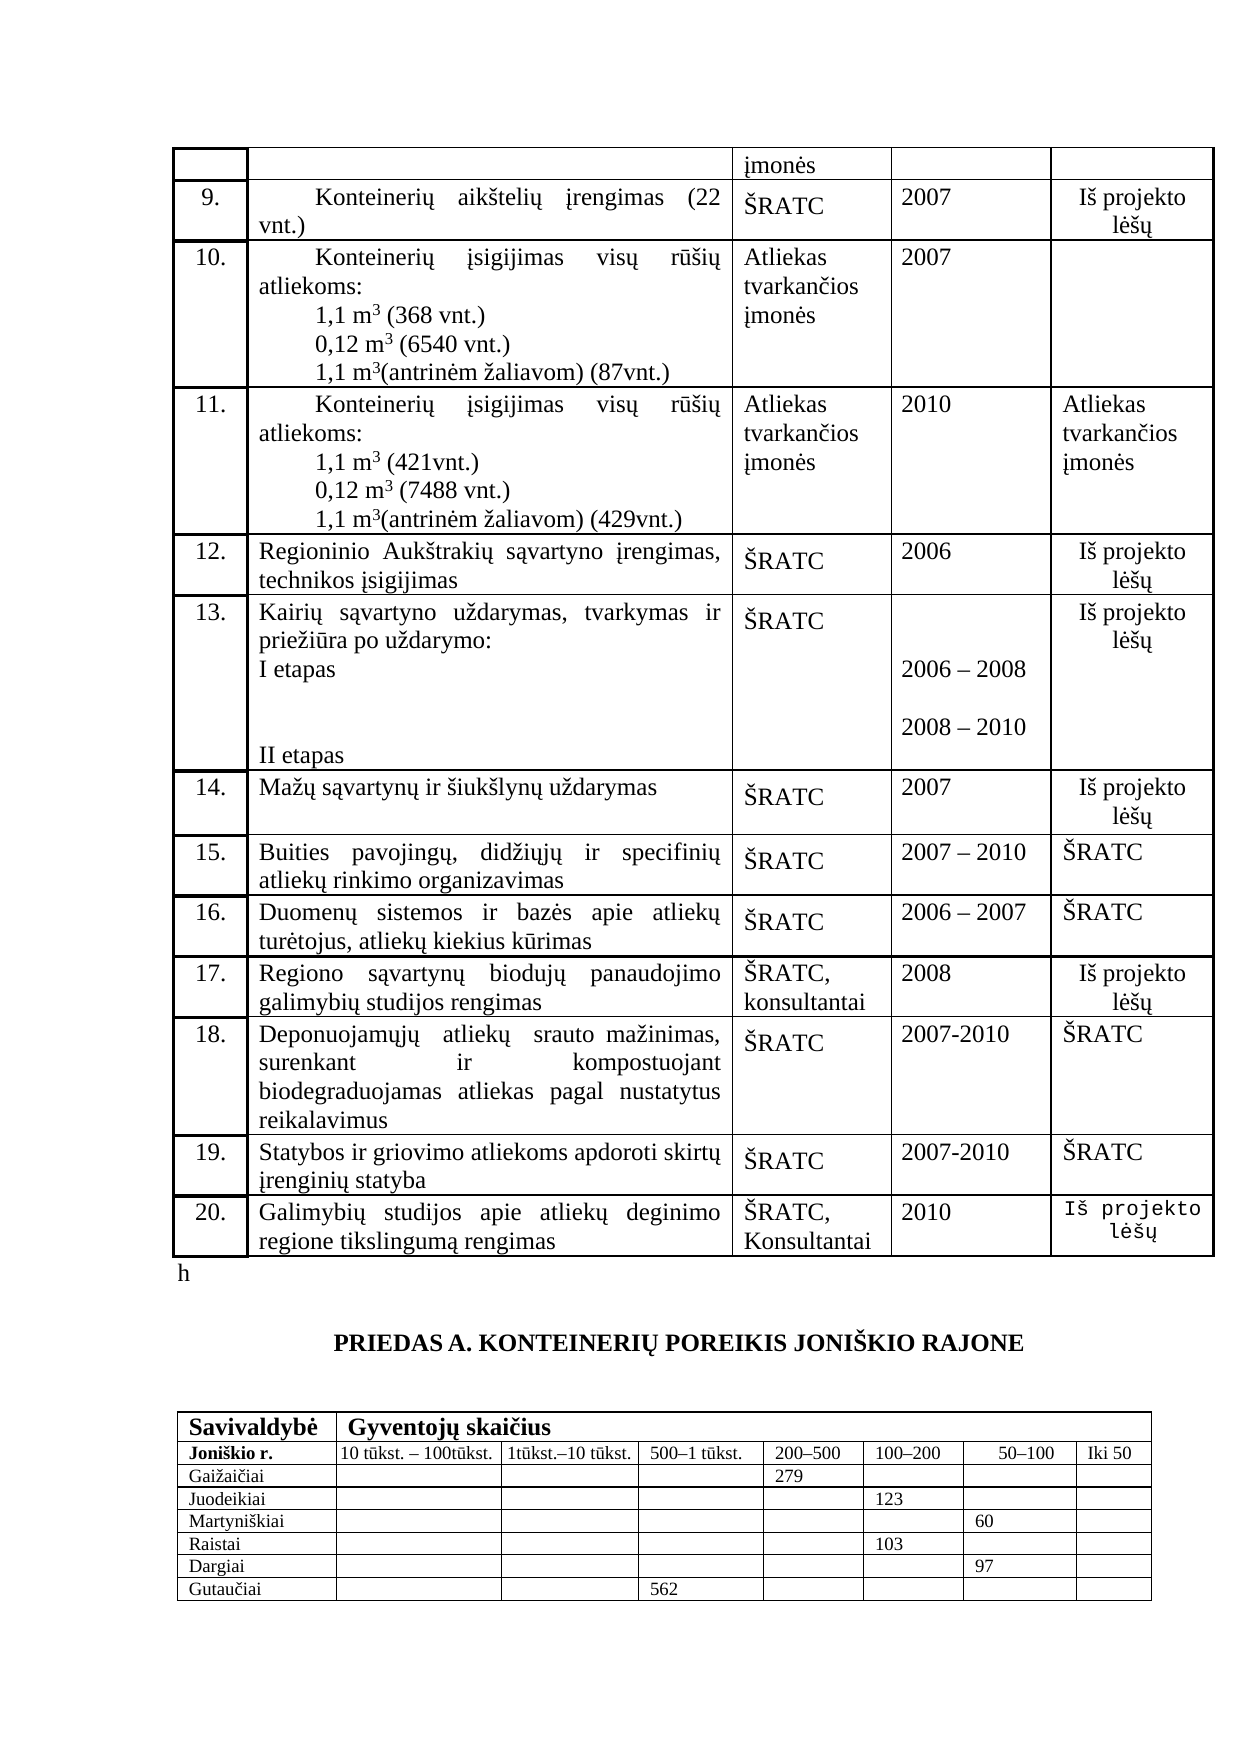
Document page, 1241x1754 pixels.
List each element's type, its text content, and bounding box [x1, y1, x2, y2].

table_cell [764, 1533, 863, 1554]
table_cell ŠRATC [733, 595, 891, 769]
table_cell Regioninio Aukštrakių sąvartyno įrengimas, technikos įsigijimas [249, 535, 732, 594]
table_cell Buities pavojingų, didžiųjų ir specifinių atliekų rinkimo organizavimas [249, 835, 732, 894]
table_cell Duomenų sistemos ir bazės apie atliekų turėtojus, atliekų kiekius kūrimas [249, 896, 732, 955]
table_cell 2007-2010 [892, 1017, 1050, 1134]
table_cell įmonės [733, 148, 891, 179]
table_cell 103 [864, 1533, 963, 1554]
table_cell [337, 1465, 501, 1486]
table_cell Iki 50 [1077, 1442, 1151, 1464]
table_cell Galimybių studijos apie atliekų deginimo regione tikslingumą rengimas [249, 1196, 732, 1255]
table_cell [1077, 1578, 1151, 1599]
table_cell Atliekas tvarkančios įmonės [1052, 388, 1212, 533]
table_cell ŠRATC [733, 535, 891, 594]
table_cell [892, 148, 1050, 179]
table_cell 17. [175, 958, 246, 1016]
table_cell Kairių sąvartyno uždarymas, tvarkymas ir priežiūra po uždarymo: I etapas II etapas [249, 595, 732, 769]
table_cell Gutaučiai [178, 1578, 336, 1599]
table_cell Iš projekto lėšų [1052, 535, 1212, 594]
table_cell [249, 148, 732, 179]
table_cell [1077, 1555, 1151, 1577]
table_cell Iš projekto lėšų [1052, 180, 1212, 239]
table_cell ŠRATC [1052, 835, 1212, 894]
text Priedas A. Konteinerių poreikis Joniškio rajone [177, 1328, 1181, 1356]
table_header Savivaldybė [178, 1413, 336, 1441]
table_cell 2007 [892, 771, 1050, 834]
table_cell Konteinerių įsigijimas visų rūšių atliekoms: 1,1 m3 (421vnt.) 0,12 m3 (7488 vnt.) 1,1 m3(antrinėm žaliavom) (429vnt.) [249, 388, 732, 533]
table_cell 10 tūkst. – 100tūkst. [337, 1442, 501, 1464]
table_cell [502, 1555, 638, 1577]
table_cell ŠRATC [733, 1017, 891, 1134]
table_cell [964, 1488, 1076, 1509]
table_cell 100–200 [864, 1442, 963, 1464]
table_cell Iš projekto lėšų [1052, 595, 1212, 769]
table_cell Atliekas tvarkančios įmonės [733, 388, 891, 533]
table_cell Martyniškiai [178, 1510, 336, 1532]
table_cell ŠRATC [733, 771, 891, 834]
table_cell [1077, 1533, 1151, 1554]
table_cell 2007 [892, 180, 1050, 239]
table_cell ŠRATC [1052, 1135, 1212, 1194]
table_cell Konteinerių įsigijimas visų rūšių atliekoms: 1,1 m3 (368 vnt.) 0,12 m3 (6540 vnt.) 1,1 m3(antrinėm žaliavom) (87vnt.) [249, 241, 732, 386]
table_cell 2008 [892, 958, 1050, 1016]
table_cell 20. [175, 1198, 246, 1255]
table_cell 14. [175, 773, 246, 834]
table_cell 13. [175, 597, 246, 769]
table_cell [864, 1465, 963, 1486]
table_cell [639, 1465, 763, 1486]
table_cell ŠRATC [733, 896, 891, 955]
table_cell [639, 1555, 763, 1577]
table_cell 15. [175, 837, 246, 894]
table_cell 500–1 tūkst. [639, 1442, 763, 1464]
table_cell ŠRATC [733, 1135, 891, 1194]
table_cell 10. [175, 243, 246, 386]
table_cell Gaižaičiai [178, 1465, 336, 1486]
table_cell 2006 – 2007 [892, 896, 1050, 955]
table_cell 279 [764, 1465, 863, 1486]
table_cell [639, 1488, 763, 1509]
table_cell [639, 1510, 763, 1532]
table_cell ŠRATC [733, 180, 891, 239]
table_cell [502, 1465, 638, 1486]
table_cell ŠRATC, Konsultantai [733, 1196, 891, 1255]
table_cell 60 [964, 1510, 1076, 1532]
table_cell Mažų sąvartynų ir šiukšlynų uždarymas [249, 771, 732, 834]
table_cell [337, 1578, 501, 1599]
table_cell [337, 1488, 501, 1509]
text h [177, 1258, 1181, 1287]
table_cell 9. [175, 182, 246, 239]
table_cell [1052, 148, 1212, 179]
table_cell [864, 1555, 963, 1577]
table_cell ŠRATC [1052, 896, 1212, 955]
table_cell 12. [175, 536, 246, 594]
table_cell [764, 1555, 863, 1577]
table_cell 2007 – 2010 [892, 835, 1050, 894]
table_cell 1tūkst.–10 tūkst. [502, 1442, 638, 1464]
table_cell Iš projekto lėšų [1052, 1196, 1212, 1255]
table_cell Iš projekto lėšų [1052, 771, 1212, 834]
table_cell [337, 1533, 501, 1554]
table_cell 2010 [892, 388, 1050, 533]
table_cell [502, 1488, 638, 1509]
table_cell [337, 1555, 501, 1577]
table_cell 18. [175, 1019, 246, 1134]
table_cell Regiono sąvartynų biodujų panaudojimo galimybių studijos rengimas [249, 958, 732, 1016]
table_cell 123 [864, 1488, 963, 1509]
table_cell [1077, 1465, 1151, 1486]
table_cell 2007-2010 [892, 1135, 1050, 1194]
table_cell 19. [175, 1137, 246, 1194]
table_cell [764, 1488, 863, 1509]
table_cell 11. [175, 389, 246, 533]
table_cell 2007 [892, 241, 1050, 386]
table_cell 2006 – 2008 2008 – 2010 [892, 595, 1050, 769]
table_cell [1077, 1510, 1151, 1532]
table_cell [502, 1578, 638, 1599]
table_cell [764, 1510, 863, 1532]
table_cell 200–500 [764, 1442, 863, 1464]
table_cell ŠRATC [1052, 1017, 1212, 1134]
table_cell 97 [964, 1555, 1076, 1577]
table_cell Raistai [178, 1533, 336, 1554]
table_cell [964, 1533, 1076, 1554]
table_cell [337, 1510, 501, 1532]
table_cell [1077, 1488, 1151, 1509]
table_cell ŠRATC, konsultantai [733, 958, 891, 1016]
table_cell [502, 1510, 638, 1532]
table_cell [864, 1578, 963, 1599]
table_cell [964, 1465, 1076, 1486]
table_cell ŠRATC [733, 835, 891, 894]
table_cell Joniškio r. [178, 1442, 336, 1464]
table_cell [502, 1533, 638, 1554]
table_cell 2006 [892, 535, 1050, 594]
table_cell [1052, 241, 1212, 386]
table_cell 16. [175, 898, 246, 955]
table_cell 50–100 [964, 1442, 1076, 1464]
table_cell [175, 150, 246, 179]
table_cell Deponuojamųjų atliekų srauto mažinimas, surenkant ir kompostuojant biodegraduojamas atliekas pagal nustatytus reikalavimus [249, 1017, 732, 1134]
table_cell Juodeikiai [178, 1488, 336, 1509]
table_cell Statybos ir griovimo atliekoms apdoroti skirtų įrenginių statyba [249, 1135, 732, 1194]
table_cell [639, 1533, 763, 1554]
table_cell [964, 1578, 1076, 1599]
table_cell Konteinerių aikštelių įrengimas (22 vnt.) [249, 180, 732, 239]
table_cell [764, 1578, 863, 1599]
table_cell Atliekas tvarkančios įmonės [733, 241, 891, 386]
table_cell 562 [639, 1578, 763, 1599]
table_header Gyventojų skaičius [337, 1413, 1151, 1441]
table_cell 2010 [892, 1196, 1050, 1255]
table_cell [864, 1510, 963, 1532]
table_cell Dargiai [178, 1555, 336, 1577]
table_cell Iš projekto lėšų [1052, 958, 1212, 1016]
